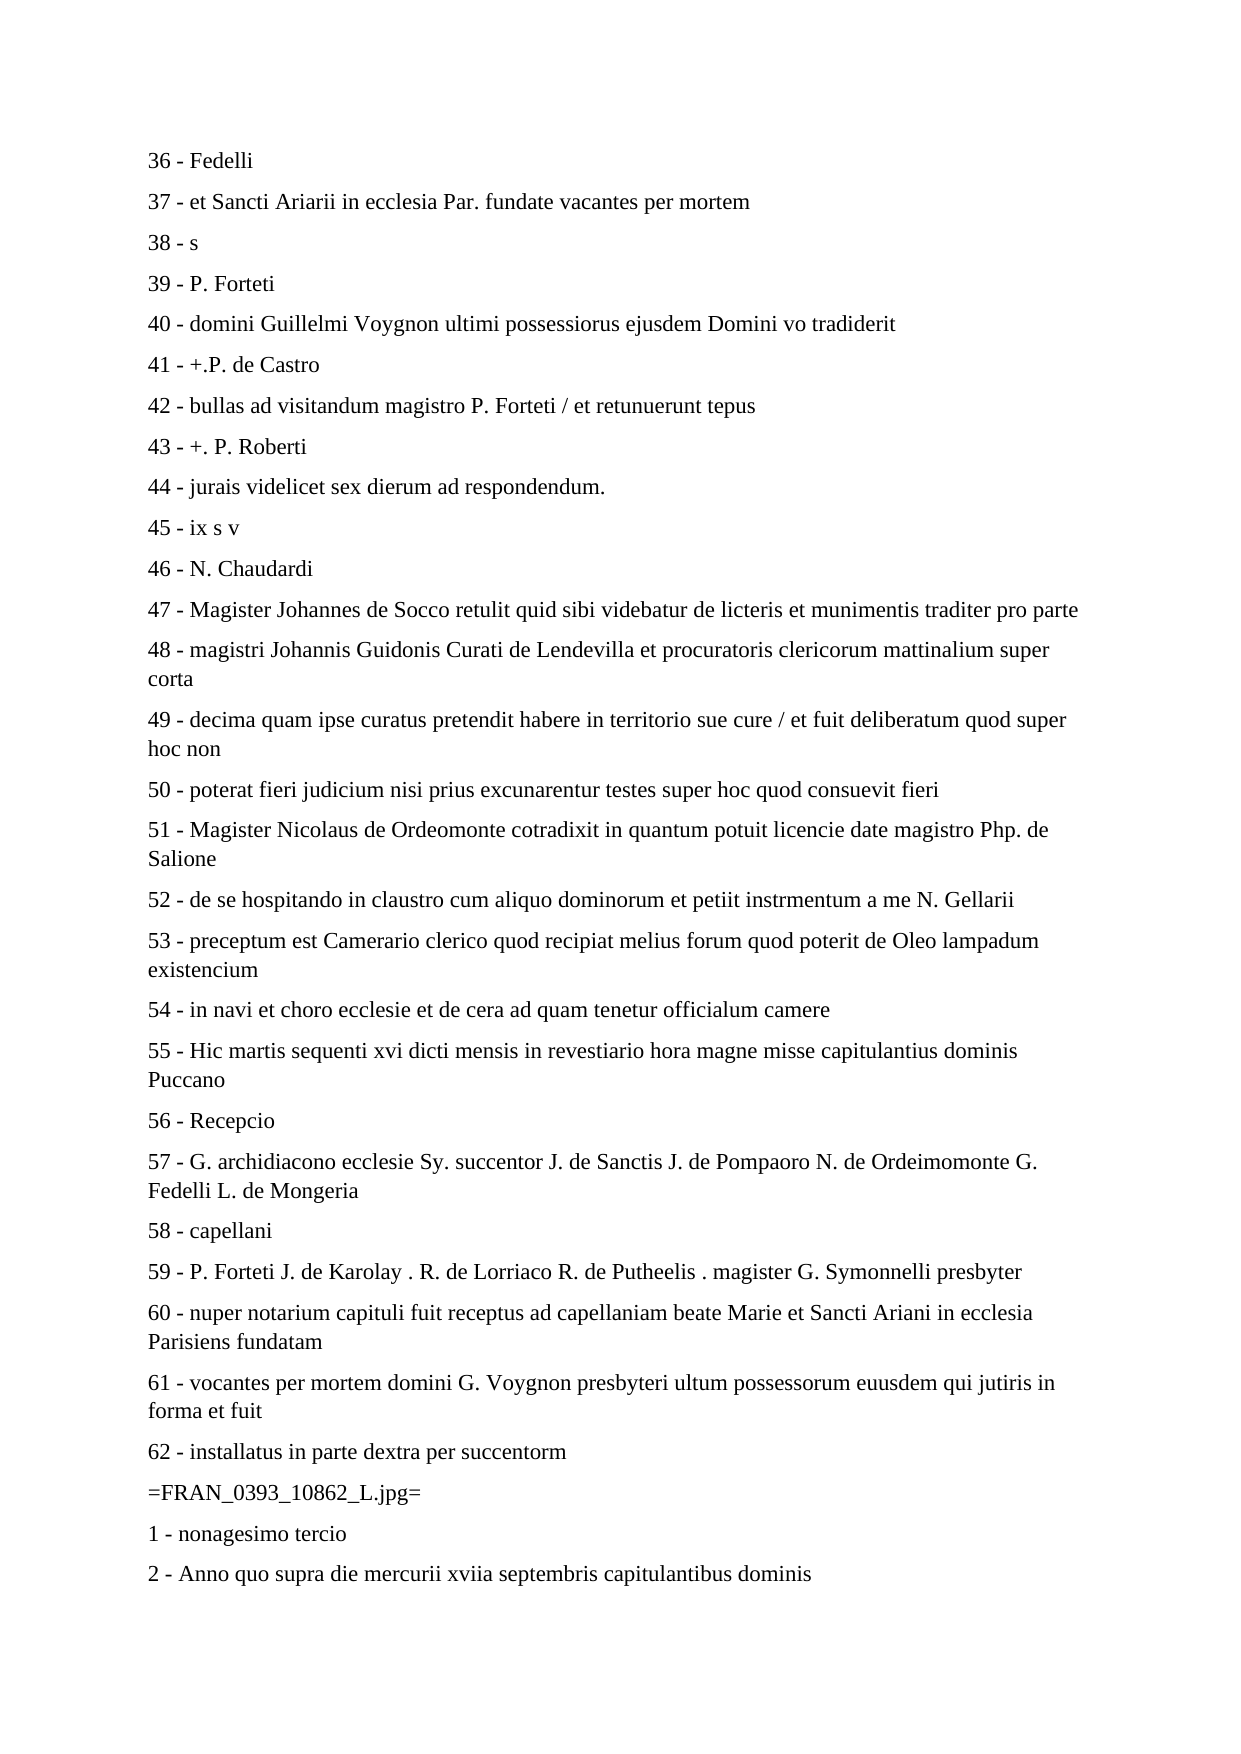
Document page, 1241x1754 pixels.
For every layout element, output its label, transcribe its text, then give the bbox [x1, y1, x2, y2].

text 51 - Magister Nicolaus de Ordeomonte cotradixit in quantum potuit licencie date magistro Php. de Salione [148, 816, 1093, 872]
text 41 - +.P. de Castro [148, 351, 1093, 378]
text 60 - nuper notarium capituli fuit receptus ad capellaniam beate Marie et Sancti Ariani in ecclesia Parisiens fundatam [148, 1299, 1093, 1354]
text 52 - de se hospitando in claustro cum aliquo dominorum et petiit instrmentum a me N. Gellarii [148, 886, 1093, 912]
text 42 - bullas ad visitandum magistro P. Forteti / et retunuerunt tepus [148, 392, 1093, 418]
text 53 - preceptum est Camerario clerico quod recipiat melius forum quod poterit de Oleo lampadum existencium [148, 927, 1093, 982]
text 40 - domini Guillelmi Voygnon ultimi possessiorus ejusdem Domini vo tradiderit [148, 311, 1093, 337]
text 37 - et Sancti Ariarii in ecclesia Par. fundate vacantes per mortem [148, 188, 1093, 215]
text 62 - installatus in parte dextra per succentorm [148, 1438, 1093, 1464]
text 48 - magistri Johannis Guidonis Curati de Lendevilla et procuratoris clericorum mattinalium super corta [148, 636, 1093, 692]
text 47 - Magister Johannes de Socco retulit quid sibi videbatur de licteris et munimentis traditer pro parte [148, 596, 1093, 622]
text 43 - +. P. Roberti [148, 433, 1093, 459]
text 36 - Fedelli [148, 148, 1093, 174]
text 57 - G. archidiacono ecclesie Sy. succentor J. de Sanctis J. de Pompaoro N. de Ordeimomonte G. Fedelli L. de Mongeria [148, 1148, 1093, 1203]
text 61 - vocantes per mortem domini G. Voygnon presbyteri ultum possessorum euusdem qui jutiris in forma et fuit [148, 1368, 1093, 1424]
text 58 - capellani [148, 1217, 1093, 1244]
text 46 - N. Chaudardi [148, 555, 1093, 581]
text 2 - Anno quo supra die mercurii xviia septembris capitulantibus dominis [148, 1560, 1093, 1587]
text 45 - ix s v [148, 514, 1093, 541]
text 56 - Recepcio [148, 1107, 1093, 1133]
text 50 - poterat fieri judicium nisi prius excunarentur testes super hoc quod consuevit fieri [148, 776, 1093, 802]
text 59 - P. Forteti J. de Karolay . R. de Lorriaco R. de Putheelis . magister G. Symonnelli presbyter [148, 1258, 1093, 1284]
text 49 - decima quam ipse curatus pretendit habere in territorio sue cure / et fuit deliberatum quod super hoc non [148, 706, 1093, 761]
text 1 - nonagesimo tercio [148, 1520, 1093, 1546]
text 39 - P. Forteti [148, 270, 1093, 296]
text 55 - Hic martis sequenti xvi dicti mensis in revestiario hora magne misse capitulantius dominis Puccano [148, 1037, 1093, 1093]
text =FRAN_0393_10862_L.jpg= [148, 1479, 1093, 1505]
text 38 - s [148, 229, 1093, 255]
text 54 - in navi et choro ecclesie et de cera ad quam tenetur officialum camere [148, 997, 1093, 1023]
text 44 - jurais videlicet sex dierum ad respondendum. [148, 473, 1093, 500]
